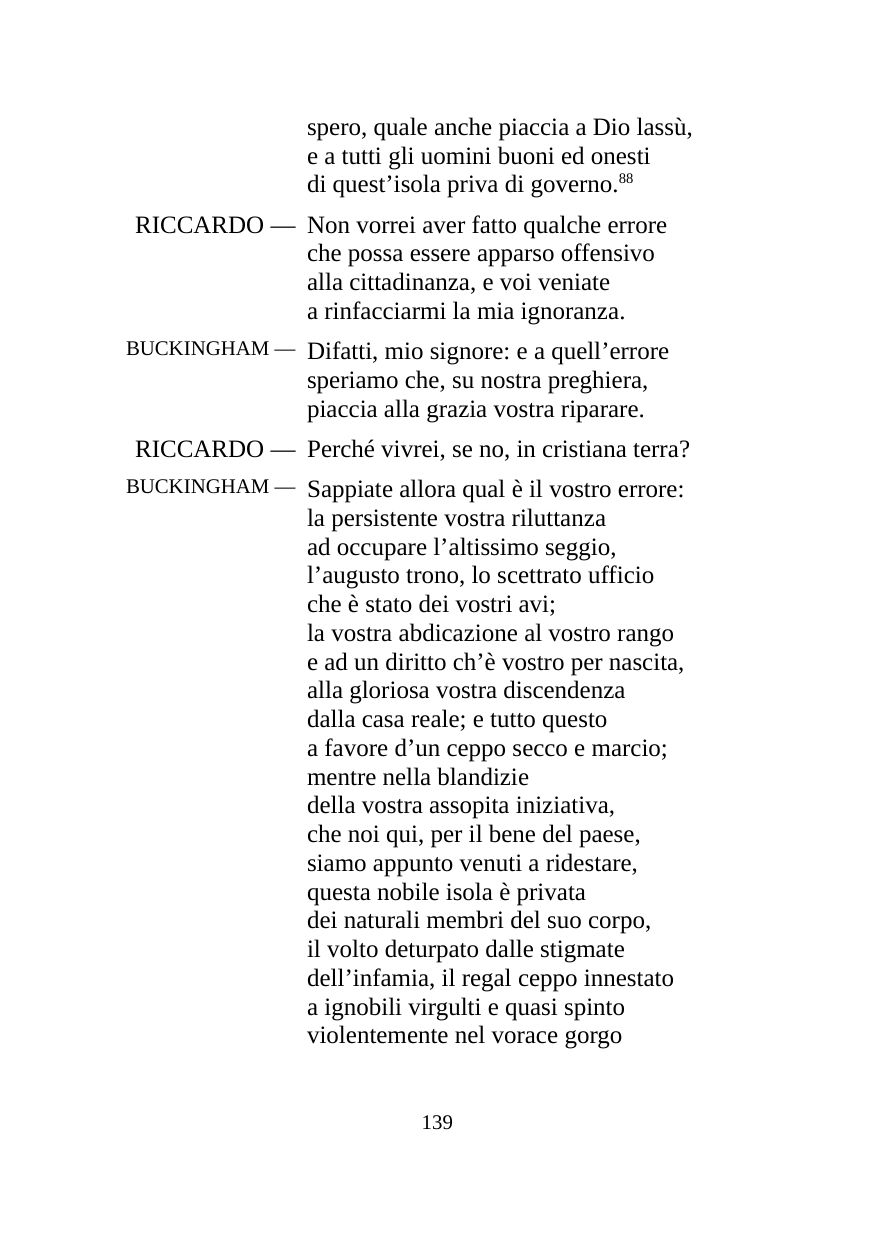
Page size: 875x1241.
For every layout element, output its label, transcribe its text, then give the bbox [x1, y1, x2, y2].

table_cell Sappiate allora qual è il vostro errore: la persistente vostra riluttanza ad occupare l’altissimo seggio, l’augusto trono, lo scettrato ufficio che è stato dei vostri avi; la vostra abdicazione al vostro rango e ad un diritto ch’è vostro per nascita, alla gloriosa vostra discendenza dalla casa reale; e tutto questo a favore d’un ceppo secco e marcio; mentre nella blandizie della vostra assopita iniziativa, che noi qui, per il bene del paese, siamo appunto venuti a ridestare, questa nobile isola è privata dei naturali membri del suo corpo, il volto deturpato dalle stigmate dell’infamia, il regal ceppo innestato a ignobili virgulti e quasi spinto violentemente nel vorace gorgo [301, 468, 768, 1055]
table_cell Difatti, mio signore: e a quell’errore speriamo che, su nostra preghiera, piaccia alla grazia vostra riparare. [301, 330, 768, 428]
table_cell [106, 106, 301, 204]
table_cell BUCKINGHAM — [106, 468, 301, 1055]
table_cell BUCKINGHAM — [106, 330, 301, 428]
table_cell Perché vivrei, se no, in cristiana terra? [301, 428, 768, 468]
table_cell RICCARDO — [106, 428, 301, 468]
table_cell RICCARDO — [106, 204, 301, 330]
table_cell spero, quale anche piaccia a Dio lassù, e a tutti gli uomini buoni ed onesti di quest’isola priva di governo. [301, 106, 768, 204]
table_cell Non vorrei aver fatto qualche errore che possa essere apparso offensivo alla cittadinanza, e voi veniate a rinfacciarmi la mia ignoranza. [301, 204, 768, 330]
